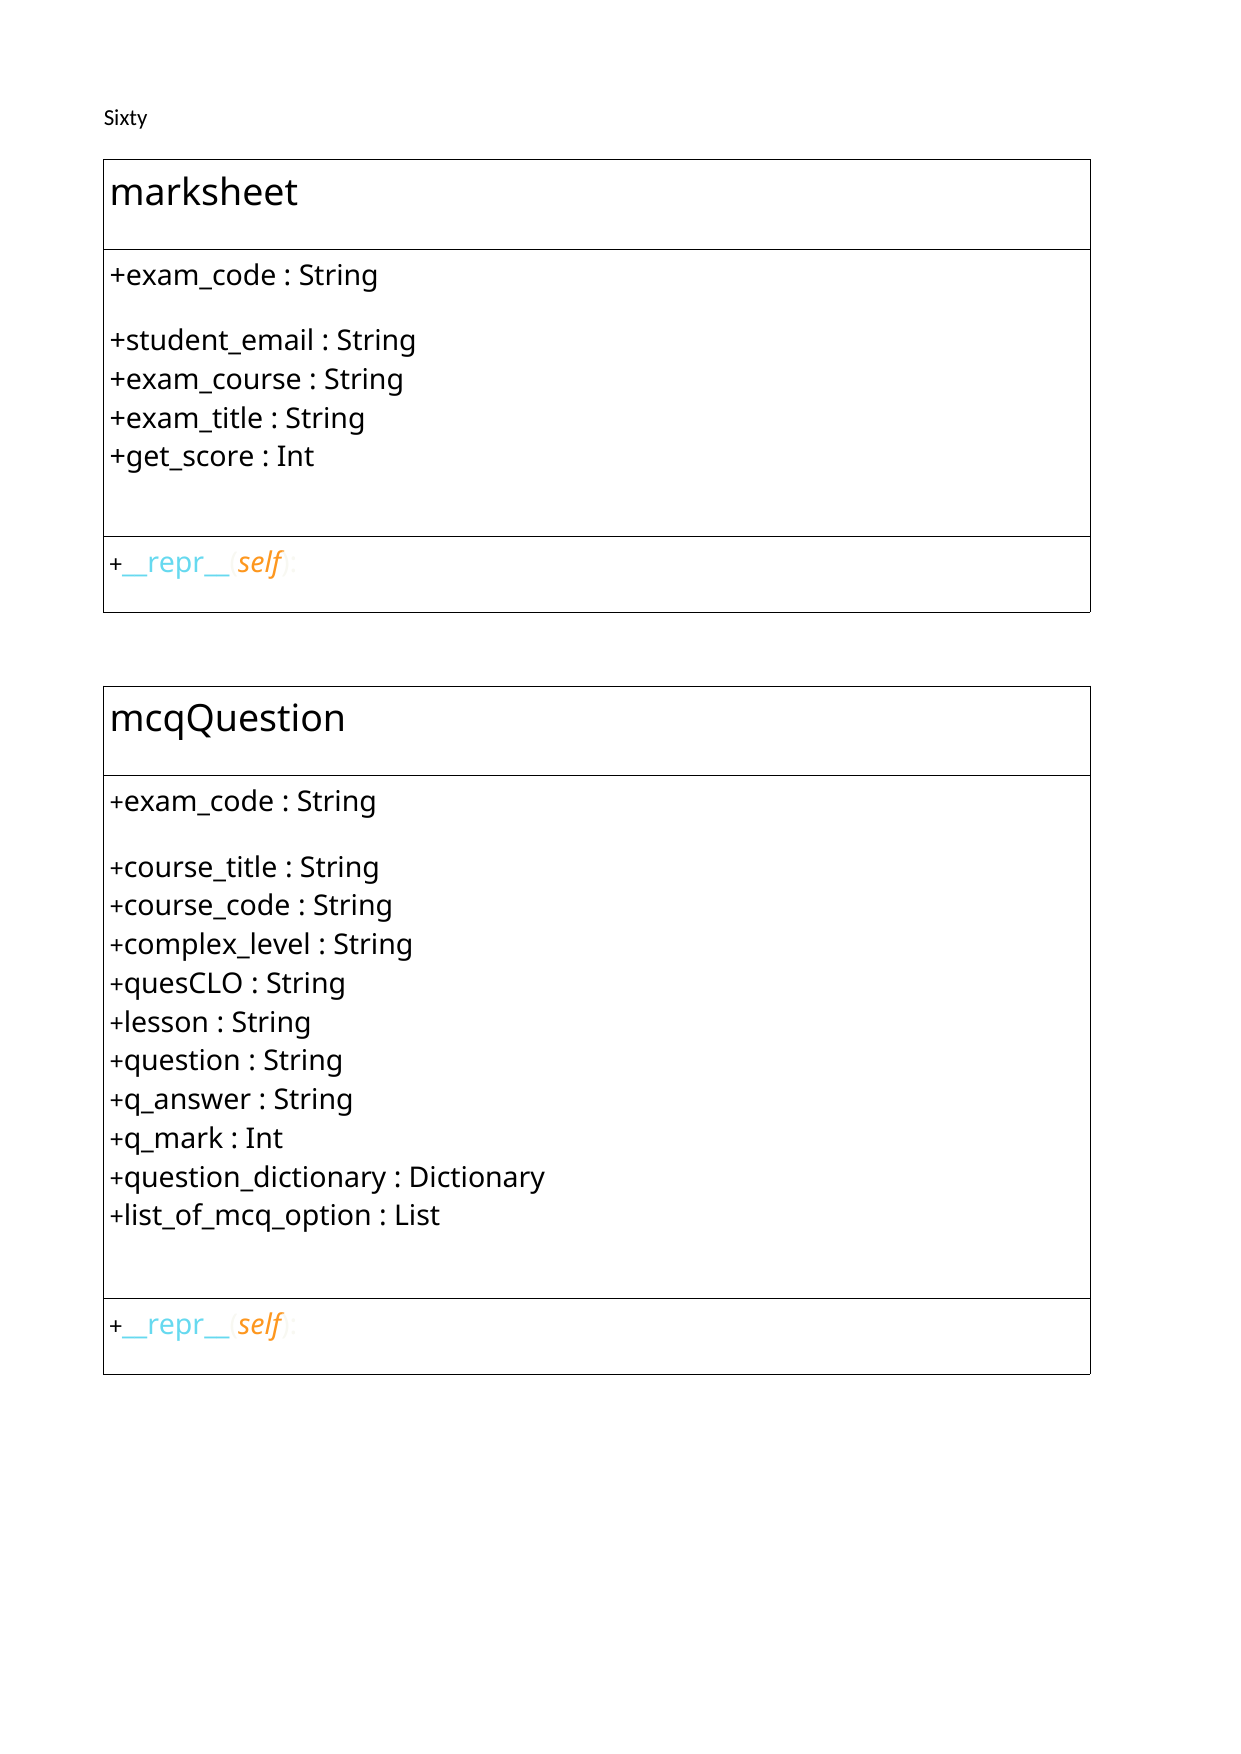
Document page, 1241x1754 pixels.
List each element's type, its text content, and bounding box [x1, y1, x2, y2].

table_cell +exam_code : String +course_title : String +course_code : String +complex_level : String +quesCLO : String +lesson : String +question : String +q_answer : String +q_mark : Int +question_dictionary : Dictionary +list_of_mcq_option : List [104, 776, 1090, 1298]
table_cell +exam_code : String +student_email : String +exam_course : String +exam_title : String +get_score : Int [104, 250, 1090, 536]
table_cell +__repr__(self): [104, 537, 1090, 612]
table_header marksheet [104, 160, 1090, 249]
table_header mcqQuestion [104, 687, 1090, 775]
table_cell +__repr__(self): [104, 1299, 1090, 1374]
